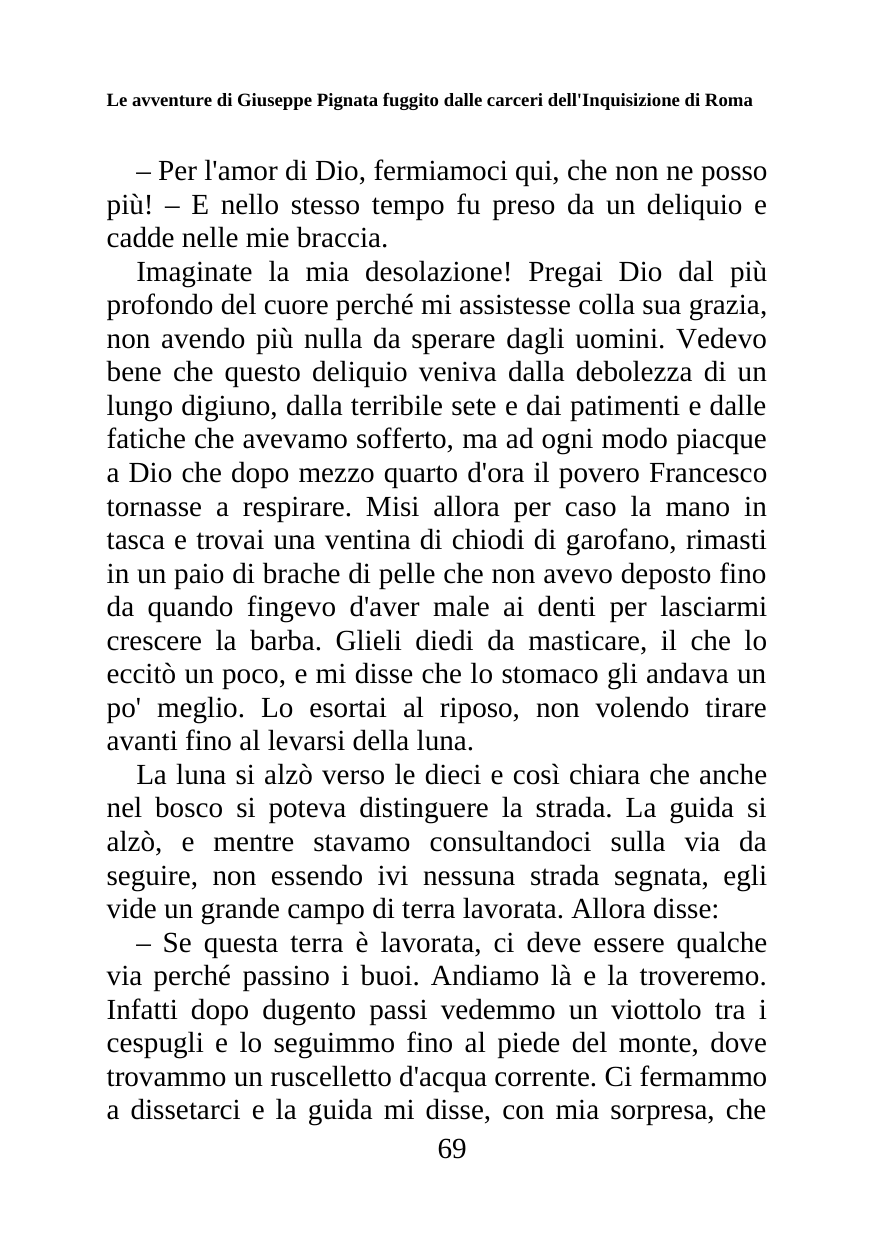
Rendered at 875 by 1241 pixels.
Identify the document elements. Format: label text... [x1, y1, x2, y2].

text Imaginate la mia desolazione! Pregai Dio dal più profondo del cuore perché mi assistesse colla sua grazia, non avendo più nulla da sperare dagli uomini. Vedevo bene che questo deliquio veniva dalla debolezza di un lungo digiuno, dalla terribile sete e dai patimenti e dalle fatiche che avevamo sofferto, ma ad ogni modo piacque a Dio che dopo mezzo quarto d'ora il povero Francesco tornasse a respirare. Misi allora per caso la mano in tasca e trovai una ventina di chiodi di garofano, rimasti in un paio di brache di pelle che non avevo deposto fino da quando fingevo d'aver male ai denti per lasciarmi crescere la barba. Glieli diedi da masticare, il che lo eccitò un poco, e mi disse che lo stomaco gli andava un po' meglio. Lo esortai al riposo, non volendo tirare avanti fino al levarsi della luna. [106, 254, 768, 757]
text – Se questa terra è lavorata, ci deve essere qualche via perché passino i buoi. Andiamo là e la troveremo. Infatti dopo dugento passi vedemmo un viottolo tra i cespugli e lo seguimmo fino al piede del monte, dove trovammo un ruscelletto d'acqua corrente. Ci fermammo a dissetarci e la guida mi disse, con mia sorpresa, che [106, 925, 768, 1126]
text La luna si alzò verso le dieci e così chiara che anche nel bosco si poteva distinguere la strada. La guida si alzò, e mentre stavamo consultandoci sulla via da seguire, non essendo ivi nessuna strada segnata, egli vide un grande campo di terra lavorata. Allora disse: [106, 757, 768, 925]
text – Per l'amor di Dio, fermiamoci qui, che non ne posso più! – E nello stesso tempo fu preso da un deliquio e cadde nelle mie braccia. [106, 153, 768, 254]
